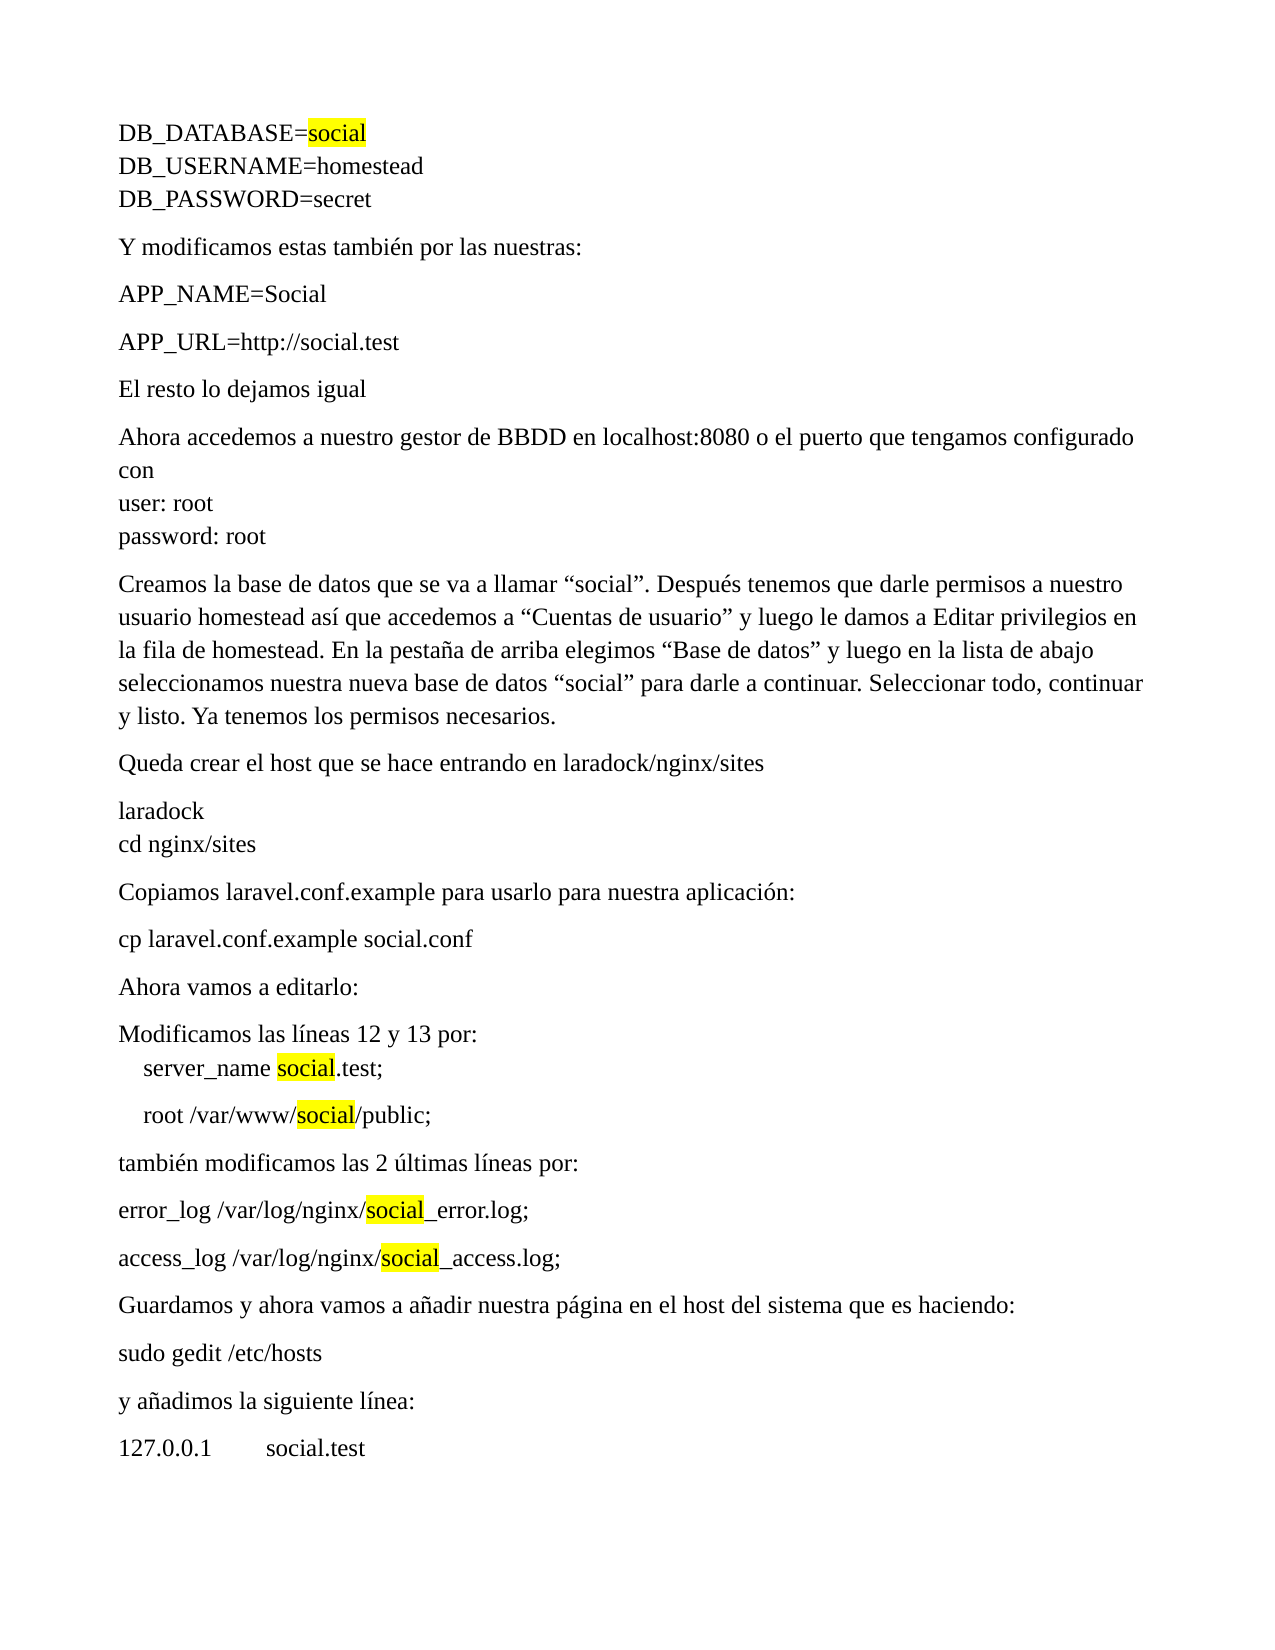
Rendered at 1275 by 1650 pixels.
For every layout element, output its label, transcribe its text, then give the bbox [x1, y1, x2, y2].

text Guardamos y ahora vamos a añadir nuestra página en el host del sistema que es haciendo: [118, 1291, 1157, 1319]
text laradock cd nginx/sites [118, 796, 1157, 858]
text El resto lo dejamos igual [118, 374, 1157, 403]
text DB_DATABASE=social DB_USERNAME=homestead DB_PASSWORD=secret [118, 118, 1157, 213]
text y añadimos la siguiente línea: [118, 1386, 1157, 1414]
text error_log /var/log/nginx/social_error.log; [118, 1195, 1157, 1224]
text también modificamos las 2 últimas líneas por: [118, 1148, 1157, 1177]
text Modificamos las líneas 12 y 13 por: server_name social.test; [118, 1019, 1157, 1081]
text Ahora vamos a editarlo: [118, 972, 1157, 1001]
text access_log /var/log/nginx/social_access.log; [118, 1243, 1157, 1272]
text APP_URL=http://social.test [118, 327, 1157, 356]
text cp laravel.conf.example social.conf [118, 924, 1157, 953]
text Y modificamos estas también por las nuestras: [118, 232, 1157, 261]
text Queda crear el host que se hace entrando en laradock/nginx/sites [118, 748, 1157, 777]
text sudo gedit /etc/hosts [118, 1338, 1157, 1367]
text Creamos la base de datos que se va a llamar “social”. Después tenemos que darle permisos a nuestro usuario homestead así que accedemos a “Cuentas de usuario” y luego le damos a Editar privilegios en la fila de homestead. En la pestaña de arriba elegimos “Base de datos” y luego en la lista de abajo seleccionamos nuestra nueva base de datos “social” para darle a continuar. Seleccionar todo, continuar y listo. Ya tenemos los permisos necesarios. [118, 569, 1157, 730]
text Ahora accedemos a nuestro gestor de BBDD en localhost:8080 o el puerto que tengamos configurado con user: root password: root [118, 422, 1157, 550]
text 127.0.0.1 social.test [118, 1433, 1157, 1462]
text root /var/www/social/public; [118, 1100, 1157, 1129]
text APP_NAME=Social [118, 279, 1157, 308]
text Copiamos laravel.conf.example para usarlo para nuestra aplicación: [118, 877, 1157, 906]
